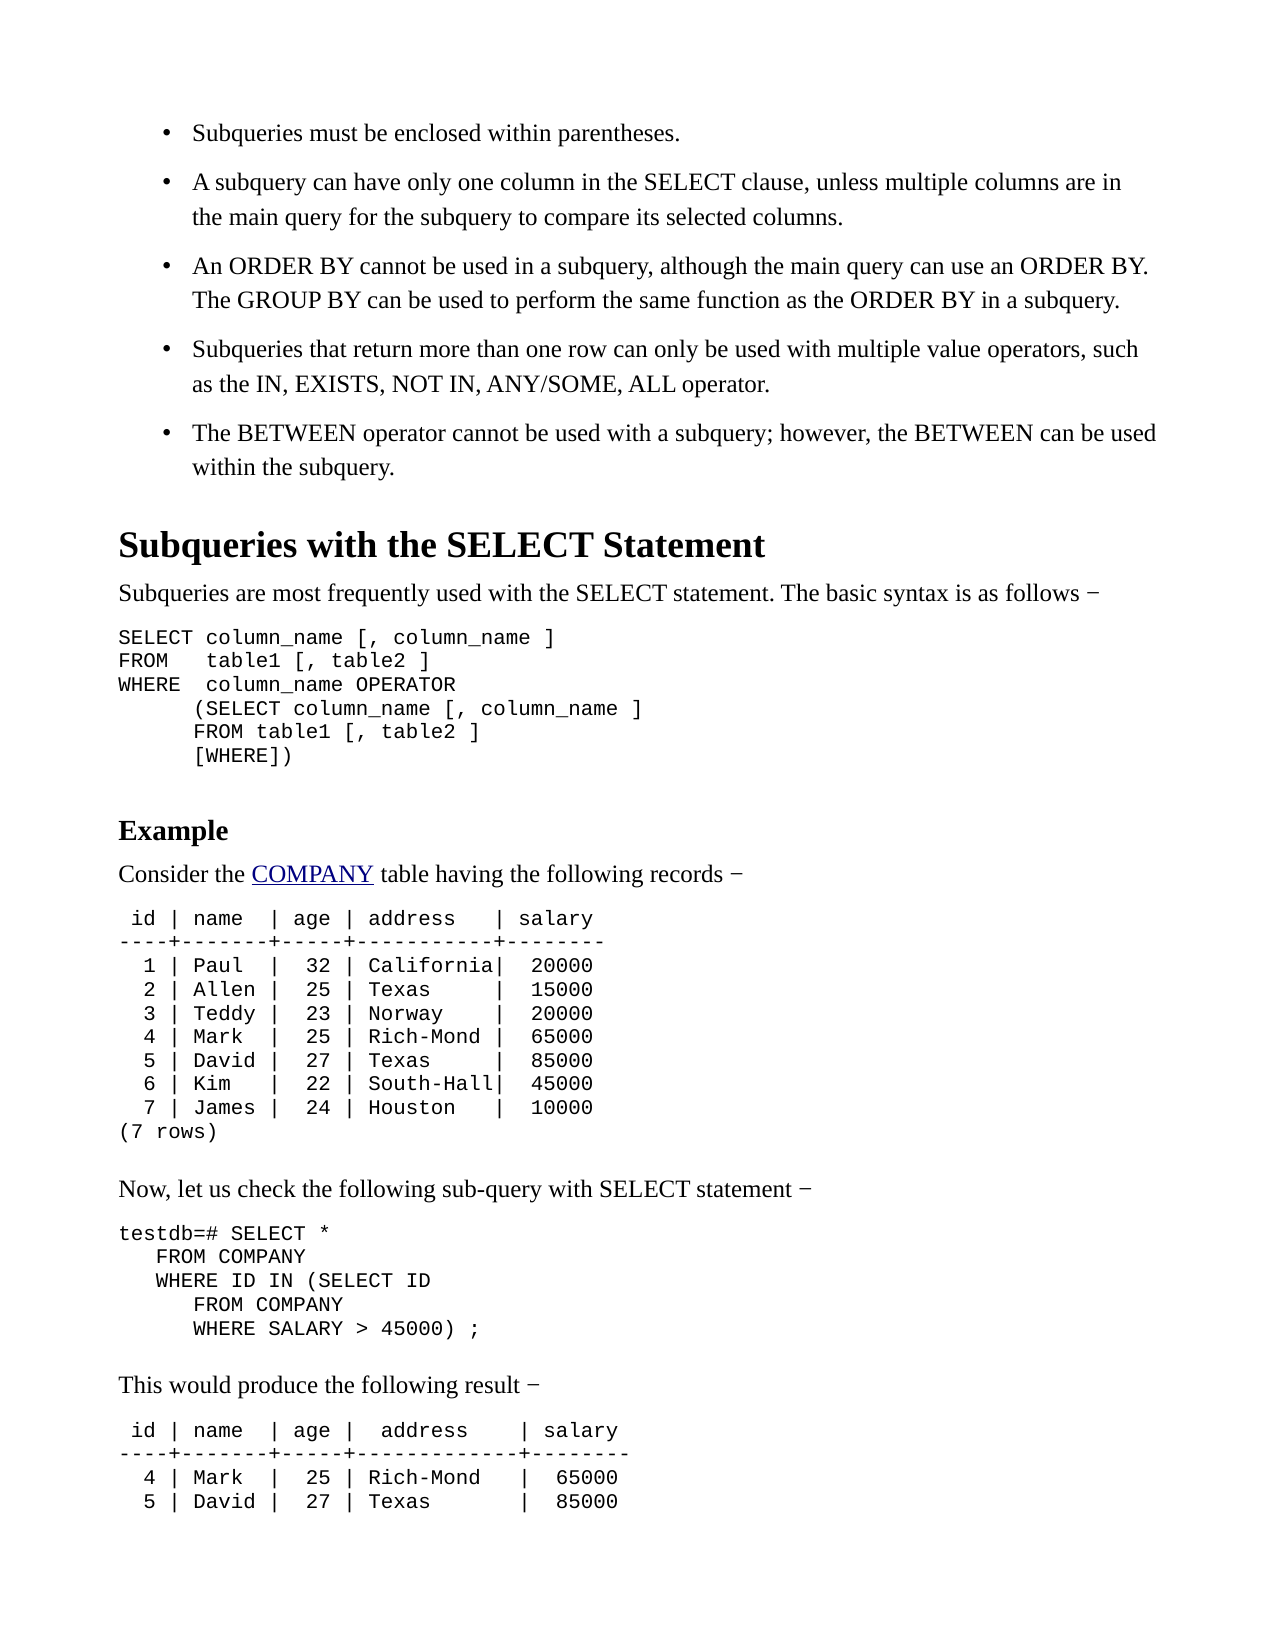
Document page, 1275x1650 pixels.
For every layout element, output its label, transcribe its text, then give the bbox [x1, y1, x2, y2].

text 5 | David | 27 | Texas | 85000 [118, 1491, 1157, 1514]
text FROM COMPANY [118, 1294, 1157, 1317]
text id | name | age | address | salary [118, 1420, 1157, 1443]
text (SELECT column_name [, column_name ] [118, 698, 1157, 721]
text This would produce the following result − [118, 1371, 1157, 1399]
text ----+-------+-----+-------------+-------- [118, 1443, 1157, 1467]
text Now, let us check the following sub-query with SELECT statement − [118, 1174, 1157, 1203]
text SELECT column_name [, column_name ] [118, 627, 1157, 651]
text Subqueries are most frequently used with the SELECT statement. The basic syntax is as follows − [118, 578, 1157, 607]
text 6 | Kim | 22 | South-Hall| 45000 [118, 1073, 1157, 1097]
text 1 | Paul | 32 | California| 20000 [118, 955, 1157, 979]
text [WHERE]) [118, 745, 1157, 769]
text testdb=# SELECT * [118, 1223, 1157, 1247]
list An ORDER BY cannot be used in a subquery, although the main query can use an ORDER BY. The GROUP BY can be used to perform the same function as the ORDER BY in a subquery. [162, 251, 1157, 314]
text WHERE SALARY > 45000) ; [118, 1317, 1157, 1341]
list A subquery can have only one column in the SELECT clause, unless multiple columns are in the main query for the subquery to compare its selected columns. [162, 167, 1157, 230]
text 2 | Allen | 25 | Texas | 15000 [118, 979, 1157, 1002]
text FROM COMPANY [118, 1247, 1157, 1270]
text 4 | Mark | 25 | Rich-Mond | 65000 [118, 1467, 1157, 1491]
text Consider the COMPANY table having the following records − [118, 859, 1157, 888]
subtitle Example [118, 813, 1157, 846]
subtitle Subqueries with the SELECT Statement [118, 522, 1157, 565]
text WHERE column_name OPERATOR [118, 674, 1157, 698]
text WHERE ID IN (SELECT ID [118, 1270, 1157, 1294]
text FROM table1 [, table2 ] [118, 721, 1157, 745]
text ----+-------+-----+-----------+-------- [118, 932, 1157, 955]
text (7 rows) [118, 1121, 1157, 1144]
text 3 | Teddy | 23 | Norway | 20000 [118, 1002, 1157, 1026]
text FROM table1 [, table2 ] [118, 651, 1157, 674]
list Subqueries that return more than one row can only be used with multiple value operators, such as the IN, EXISTS, NOT IN, ANY/SOME, ALL operator. [162, 334, 1157, 397]
text 7 | James | 24 | Houston | 10000 [118, 1097, 1157, 1121]
text id | name | age | address | salary [118, 908, 1157, 932]
list The BETWEEN operator cannot be used with a subquery; however, the BETWEEN can be used within the subquery. [162, 418, 1157, 481]
text 5 | David | 27 | Texas | 85000 [118, 1050, 1157, 1073]
list Subqueries must be enclosed within parentheses. [162, 118, 1157, 147]
text 4 | Mark | 25 | Rich-Mond | 65000 [118, 1026, 1157, 1050]
